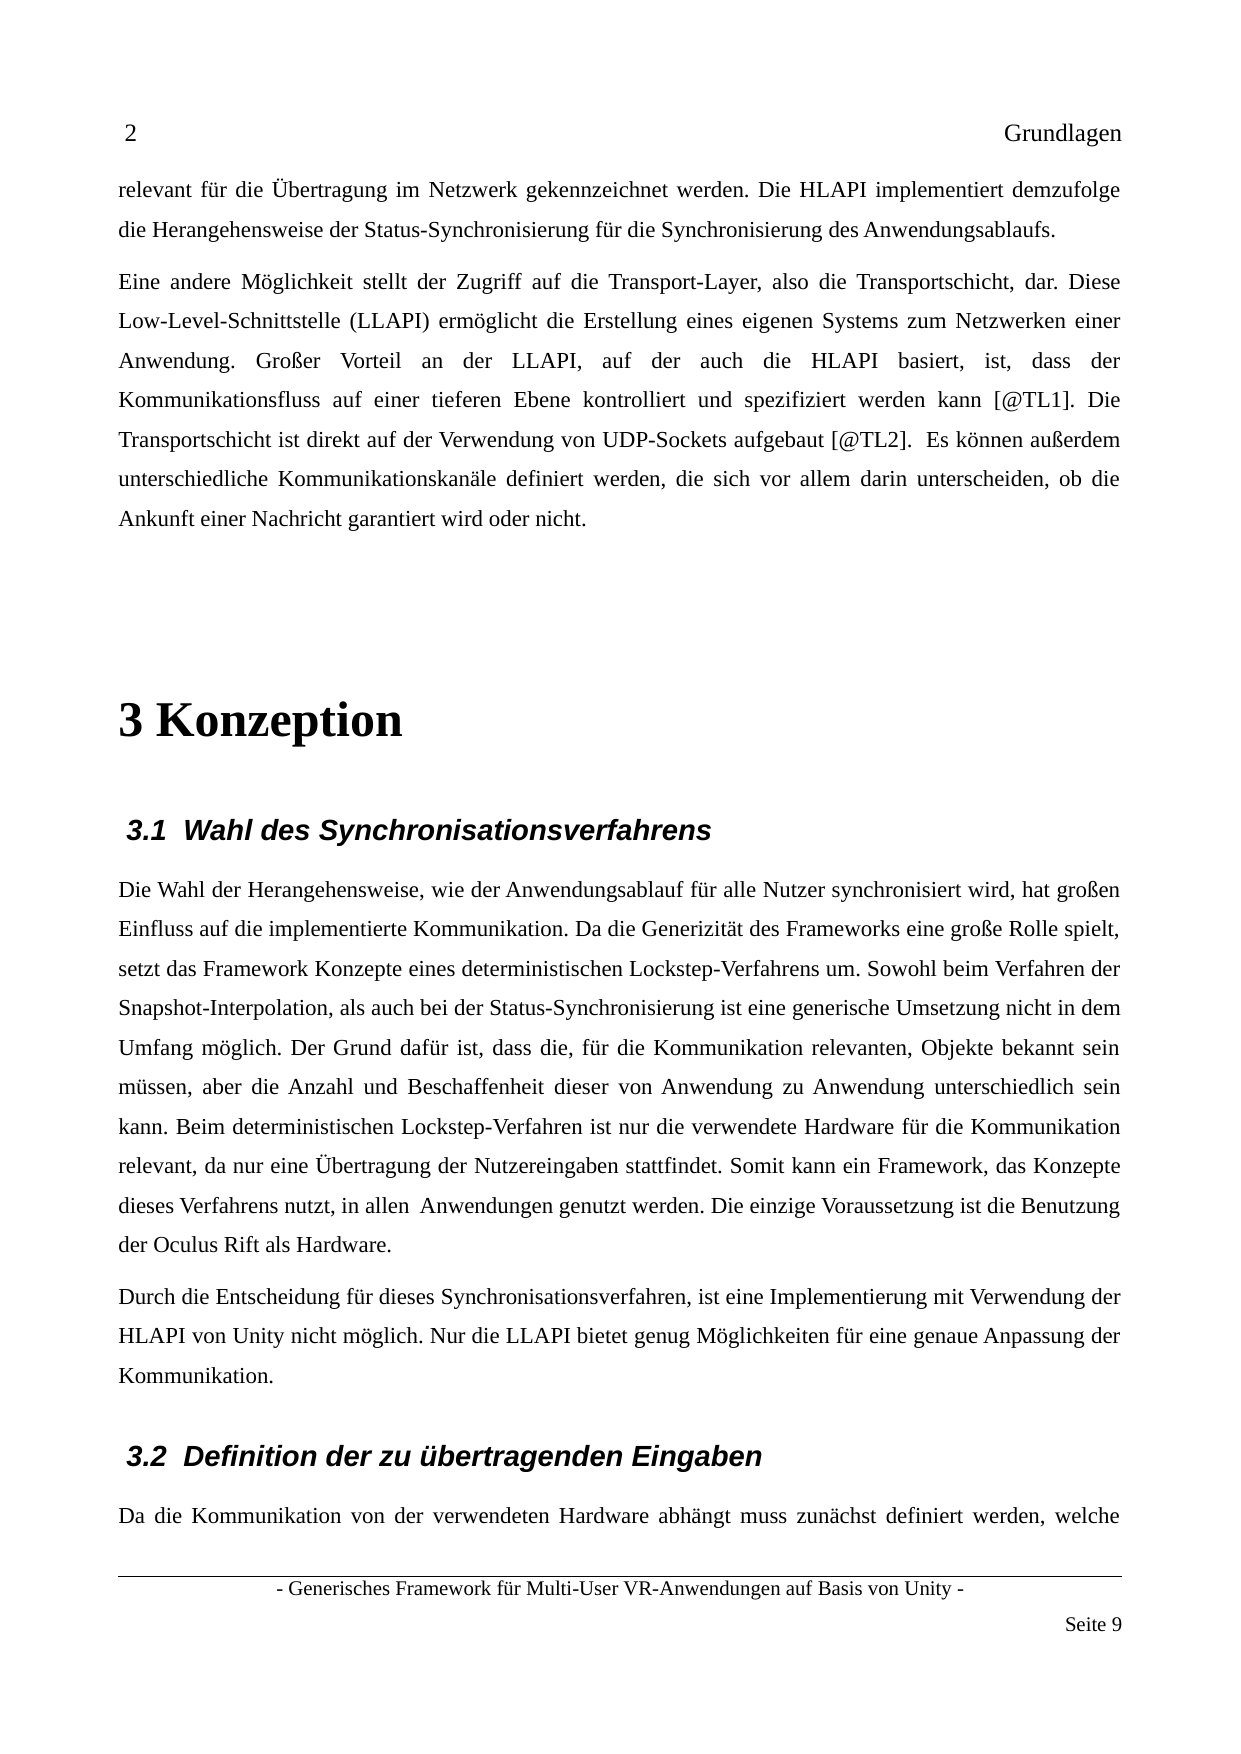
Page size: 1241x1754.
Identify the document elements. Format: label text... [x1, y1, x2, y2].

text Eine andere Möglichkeit stellt der Zugriff auf die Transport-Layer, also die Transportschicht, dar. Diese Low-Level-Schnittstelle (LLAPI) ermöglicht die Erstellung eines eigenen Systems zum Netzwerken einer Anwendung. Großer Vorteil an der LLAPI, auf der auch die HLAPI basiert, ist, dass der Kommunikationsfluss auf einer tieferen Ebene kontrolliert und spezifiziert werden kann [@TL1]. Die Transportschicht ist direkt auf der Verwendung von UDP-Sockets aufgebaut [@TL2]. Es können außerdem unterschiedliche Kommunikationskanäle definiert werden, die sich vor allem darin unterscheiden, ob die Ankunft einer Nachricht garantiert wird oder nicht. [118, 268, 1122, 531]
text Da die Kommunikation von der verwendeten Hardware abhängt muss zunächst definiert werden, welche [118, 1502, 1122, 1528]
subtitle Konzeption [118, 689, 1122, 747]
text Durch die Entscheidung für dieses Synchronisationsverfahren, ist eine Implementierung mit Verwendung der HLAPI von Unity nicht möglich. Nur die LLAPI bietet genug Möglichkeiten für eine genaue Anpassung der Kommunikation. [118, 1283, 1122, 1388]
text Die Wahl der Herangehensweise, wie der Anwendungsablauf für alle Nutzer synchronisiert wird, hat großen Einfluss auf die implementierte Kommunikation. Da die Generizität des Frameworks eine große Rolle spielt, setzt das Framework Konzepte eines deterministischen Lockstep-Verfahrens um. Sowohl beim Verfahren der Snapshot-Interpolation, als auch bei der Status-Synchronisierung ist eine generische Umsetzung nicht in dem Umfang möglich. Der Grund dafür ist, dass die, für die Kommunikation relevanten, Objekte bekannt sein müssen, aber die Anzahl und Beschaffenheit dieser von Anwendung zu Anwendung unterschiedlich sein kann. Beim deterministischen Lockstep-Verfahren ist nur die verwendete Hardware für die Kommunikation relevant, da nur eine Übertragung der Nutzereingaben stattfindet. Somit kann ein Framework, das Konzepte dieses Verfahrens nutzt, in allen Anwendungen genutzt werden. Die einzige Voraussetzung ist die Benutzung der Oculus Rift als Hardware. [118, 876, 1122, 1257]
subtitle Definition der zu übertragenden Eingaben [118, 1439, 1122, 1473]
subtitle Wahl des Synchronisationsverfahrens [118, 813, 1122, 847]
text relevant für die Übertragung im Netzwerk gekennzeichnet werden. Die HLAPI implementiert demzufolge die Herangehensweise der Status-Synchronisierung für die Synchronisierung des Anwendungsablaufs. [118, 176, 1122, 242]
